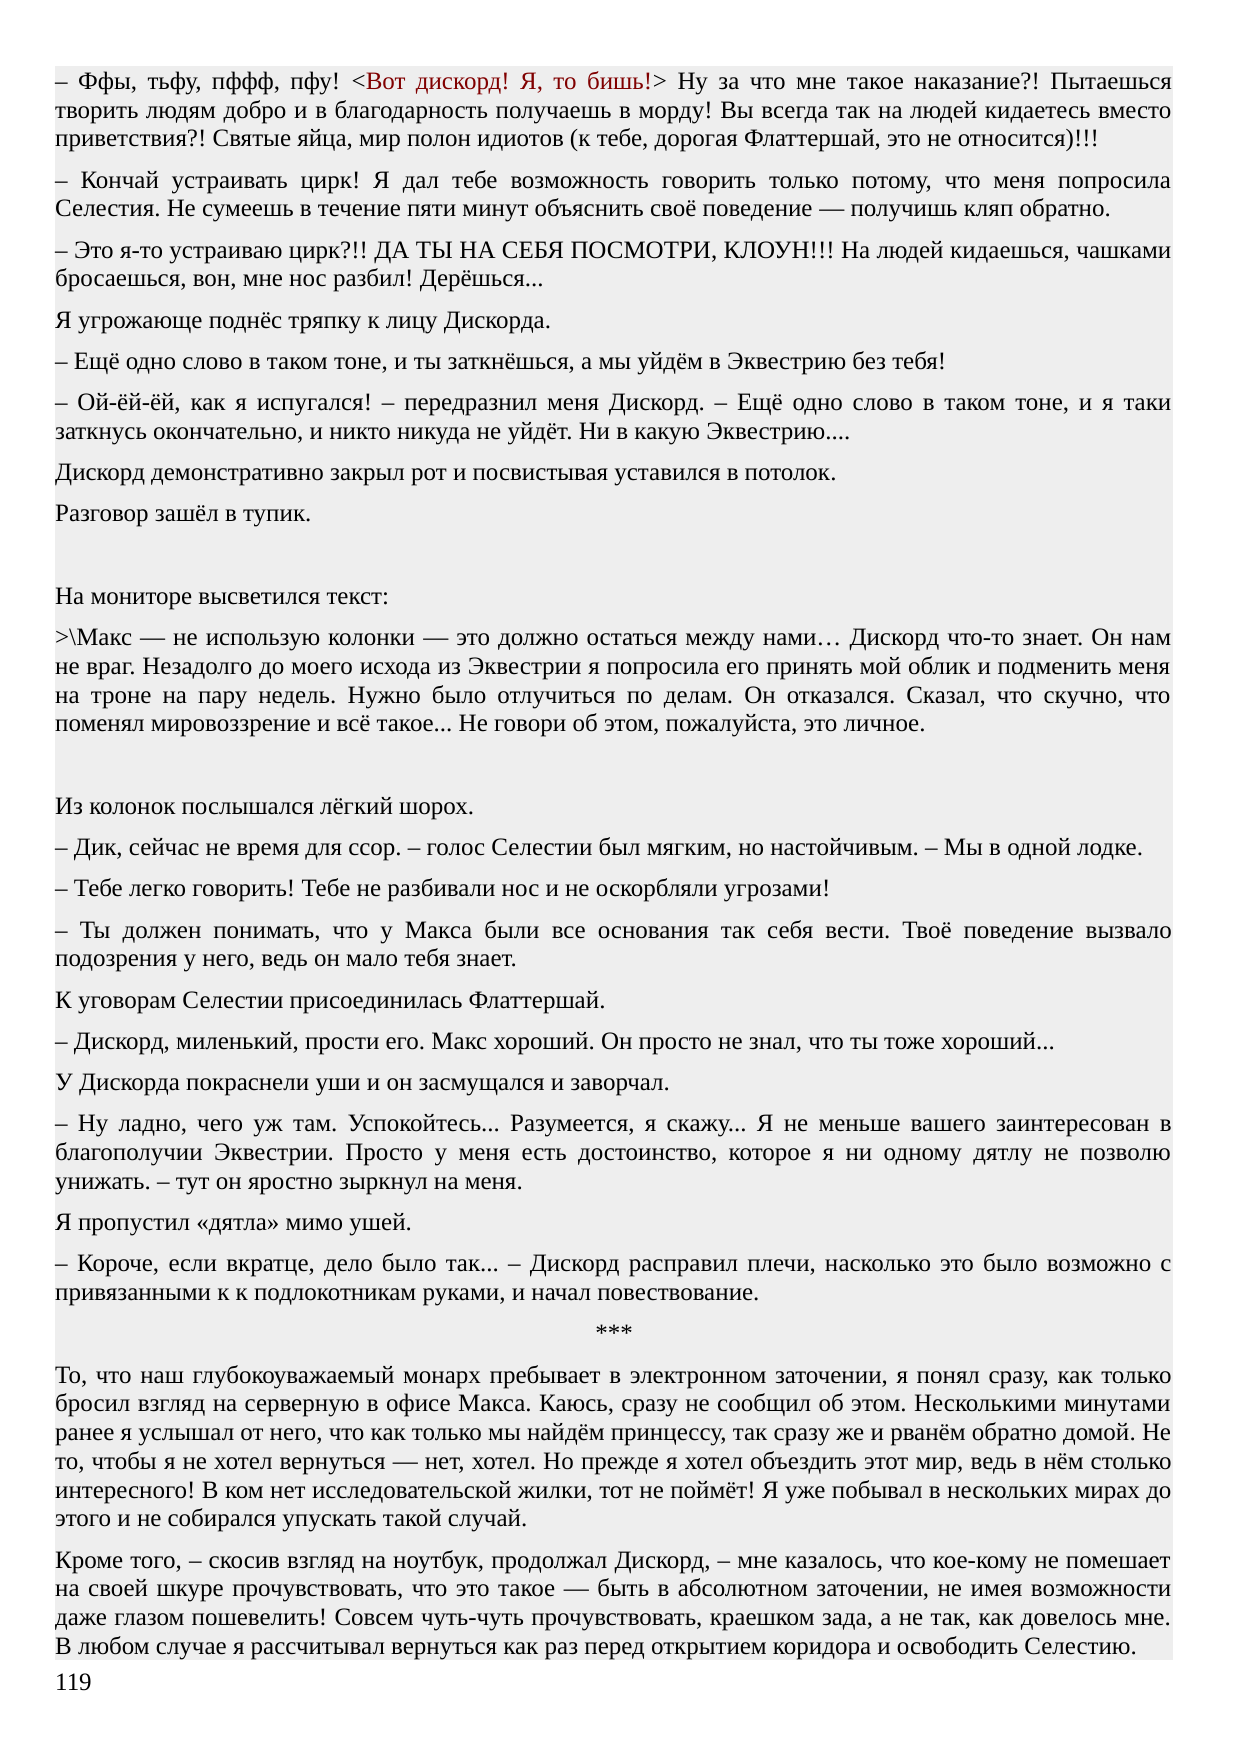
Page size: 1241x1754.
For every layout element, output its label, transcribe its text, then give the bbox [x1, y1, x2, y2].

text Из колонок послышался лёгкий шорох. [55, 791, 1173, 820]
text – Тебе легко говорить! Тебе не разбивали нос и не оскорбляли угрозами! [55, 873, 1173, 902]
text – Ну ладно, чего уж там. Успокойтесь... Разумеется, я скажу... Я не меньше вашего заинтересован в благополучии Эквестрии. Просто у меня есть достоинство, которое я ни одному дятлу не позволю унижать. – тут он яростно зыркнул на меня. [55, 1108, 1173, 1195]
text – Ффы, тьфу, пффф, пфу! <Вот дискорд! Я, то бишь!> Ну за что мне такое наказание?! Пытаешься творить людям добро и в благодарность получаешь в морду! Вы всегда так на людей кидаетесь вместо приветствия?! Святые яйца, мир полон идиотов (к тебе, дорогая Флаттершай, это не относится)!!! [55, 66, 1173, 152]
text Я угрожающе поднёс тряпку к лицу Дискорда. [55, 305, 1173, 333]
text – Кончай устраивать цирк! Я дал тебе возможность говорить только потому, что меня попросила Селестия. Не сумеешь в течение пяти минут объяснить своё поведение — получишь кляп обратно. [55, 165, 1173, 222]
text – Ещё одно слово в таком тоне, и ты заткнёшься, а мы уйдём в Эквестрию без тебя! [55, 346, 1173, 375]
text На мониторе высветился текст: [55, 581, 1173, 610]
text То, что наш глубокоуважаемый монарх пребывает в электронном заточении, я понял сразу, как только бросил взгляд на серверную в офисе Макса. Каюсь, сразу не сообщил об этом. Несколькими минутами ранее я услышал от него, что как только мы найдём принцессу, так сразу же и рванём обратно домой. Не то, чтобы я не хотел вернуться — нет, хотел. Но прежде я хотел объездить этот мир, ведь в нём столько интересного! В ком нет исследовательской жилки, тот не поймёт! Я уже побывал в нескольких мирах до этого и не собирался упускать такой случай. [55, 1360, 1173, 1532]
text Кроме того, – скосив взгляд на ноутбук, продолжал Дискорд, – мне казалось, что кое-кому не помешает на своей шкуре прочувствовать, что это такое — быть в абсолютном заточении, не имея возможности даже глазом пошевелить! Совсем чуть-чуть прочувствовать, краешком зада, а не так, как довелось мне. В любом случае я рассчитывал вернуться как раз перед открытием коридора и освободить Селестию. [55, 1545, 1173, 1660]
text – Это я-то устраиваю цирк?!! ДА ТЫ НА СЕБЯ ПОСМОТРИ, КЛОУН!!! На людей кидаешься, чашками бросаешься, вон, мне нос разбил! Дерёшься... [55, 235, 1173, 292]
text – Дискорд, миленький, прости его. Макс хороший. Он просто не знал, что ты тоже хороший... [55, 1026, 1173, 1055]
text Разговор зашёл в тупик. [55, 498, 1173, 527]
text – Короче, если вкратце, дело было так... – Дискорд расправил плечи, насколько это было возможно с привязанными к к подлокотникам руками, и начал повествование. [55, 1248, 1173, 1306]
text Дискорд демонстративно закрыл рот и посвистывая уставился в потолок. [55, 457, 1173, 486]
text *** [55, 1318, 1173, 1347]
text – Ты должен понимать, что у Макса были все основания так себя вести. Твоё поведение вызвало подозрения у него, ведь он мало тебя знает. [55, 915, 1173, 972]
text >\Макс — не использую колонки — это должно остаться между нами… Дискорд что-то знает. Он нам не враг. Незадолго до моего исхода из Эквестрии я попросила его принять мой облик и подменить меня на троне на пару недель. Нужно было отлучиться по делам. Он отказался. Сказал, что скучно, что поменял мировоззрение и всё такое... Не говори об этом, пожалуйста, это личное. [55, 622, 1173, 737]
text К уговорам Селестии присоединилась Флаттершай. [55, 985, 1173, 1013]
text – Дик, сейчас не время для ссор. – голос Селестии был мягким, но настойчивым. – Мы в одной лодке. [55, 832, 1173, 861]
text Я пропустил «дятла» мимо ушей. [55, 1207, 1173, 1236]
text – Ой-ёй-ёй, как я испугался! – передразнил меня Дискорд. – Ещё одно слово в таком тоне, и я таки заткнусь окончательно, и никто никуда не уйдёт. Ни в какую Эквестрию.... [55, 387, 1173, 445]
text У Дискорда покраснели уши и он засмущался и заворчал. [55, 1067, 1173, 1096]
